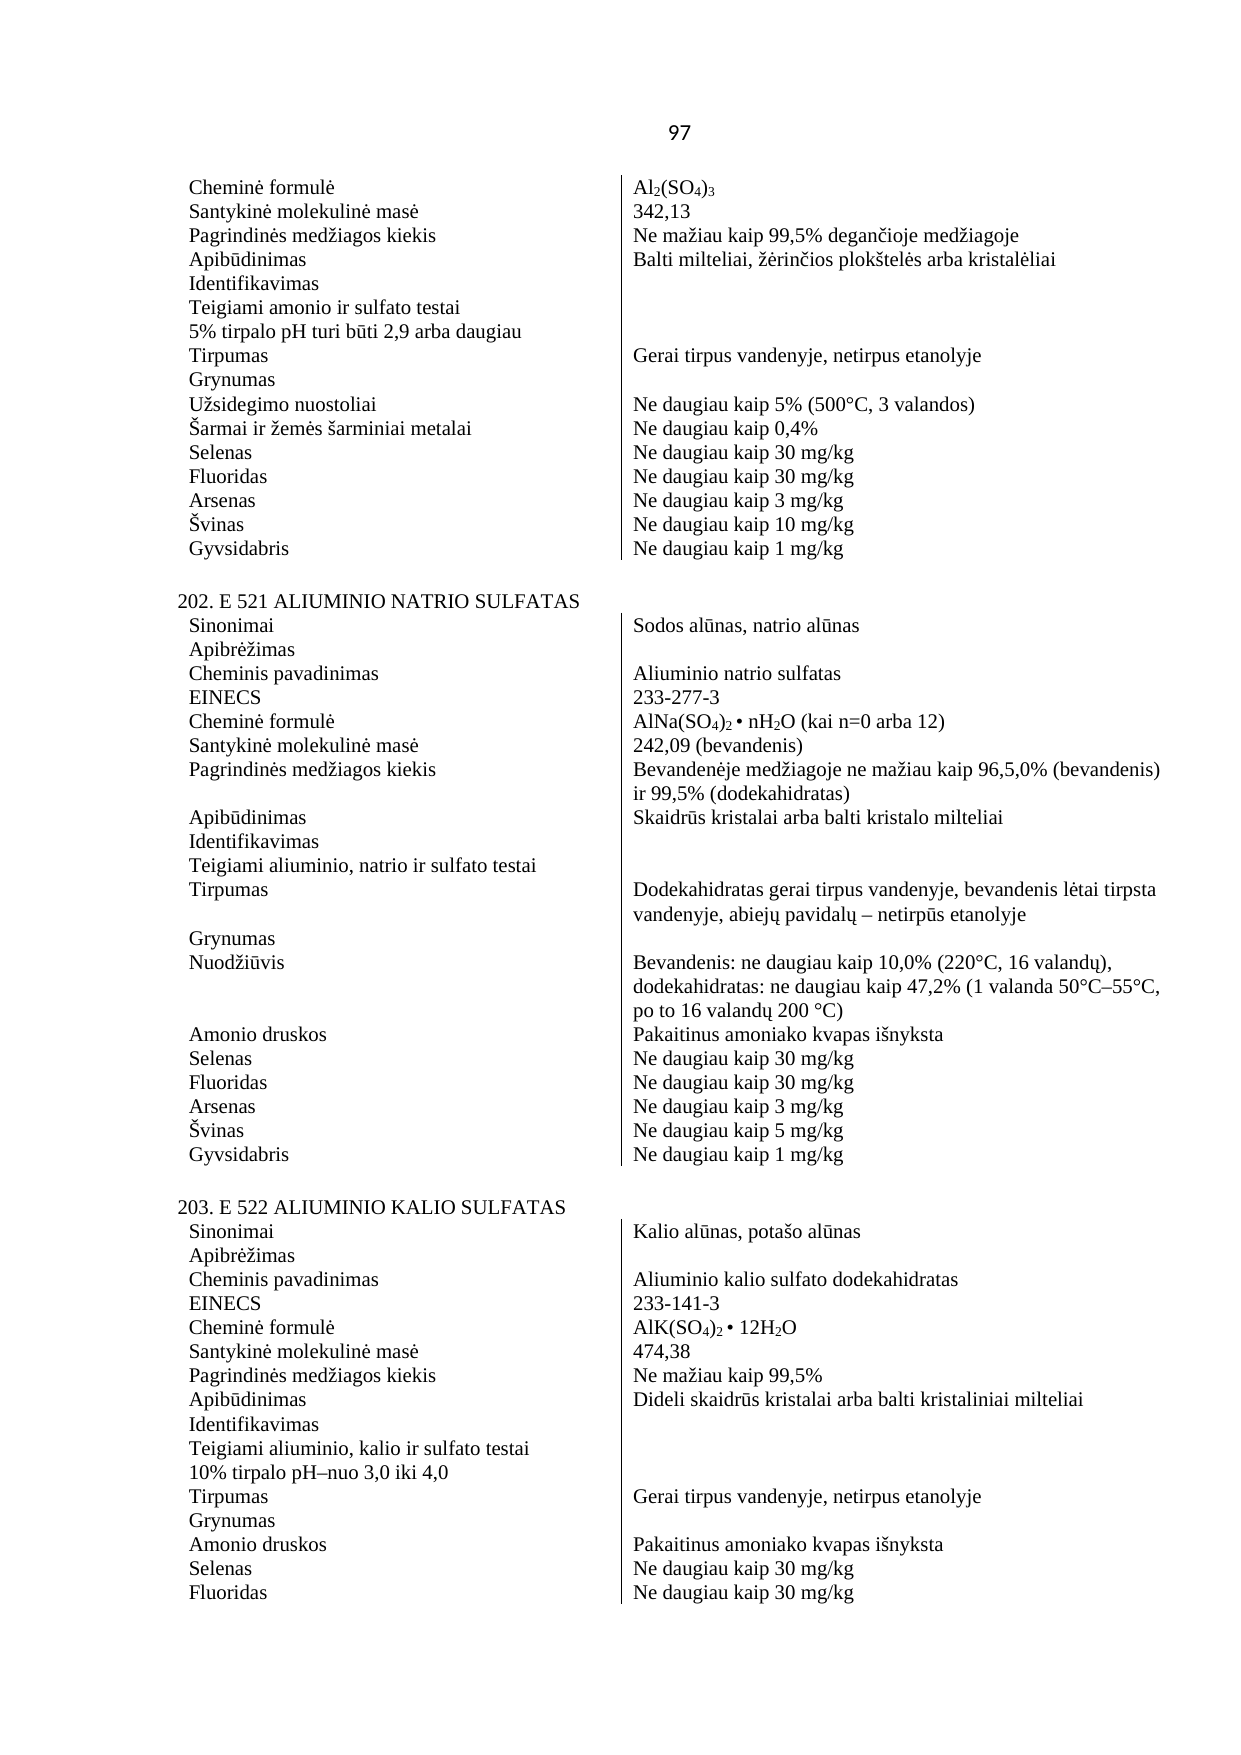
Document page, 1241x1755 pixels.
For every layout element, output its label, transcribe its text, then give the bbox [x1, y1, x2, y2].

table_cell Apibrėžimas [177, 637, 621, 661]
table_cell EINECS [177, 1291, 621, 1315]
table_cell [622, 926, 1181, 949]
table_cell Bevandenėje medžiagoje ne mažiau kaip 96,5,0% (bevandenis) ir 99,5% (dodekahidratas) [622, 757, 1181, 805]
table_cell Fluoridas [177, 1070, 621, 1094]
table_cell 5% tirpalo pH turi būti 2,9 arba daugiau [177, 319, 621, 343]
table_cell [622, 295, 1181, 319]
table_cell Ne daugiau kaip 5% (500°C, 3 valandos) [622, 391, 1181, 416]
table_cell Amonio druskos [177, 1532, 621, 1556]
table_cell [622, 1411, 1181, 1436]
table_cell 342,13 [622, 199, 1181, 223]
table_cell Apibūdinimas [177, 1388, 621, 1411]
table_cell Santykinė molekulinė masė [177, 1339, 621, 1363]
table_cell Fluoridas [177, 1580, 621, 1604]
table_cell Identifikavimas [177, 1411, 621, 1436]
table_cell Ne daugiau kaip 0,4% [622, 416, 1181, 439]
table_cell Skaidrūs kristalai arba balti kristalo milteliai [622, 805, 1181, 829]
table_cell Šarmai ir žemės šarminiai metalai [177, 416, 621, 439]
table_cell Apibrėžimas [177, 1243, 621, 1267]
table_cell Ne daugiau kaip 3 mg/kg [622, 1094, 1181, 1118]
table_cell [622, 829, 1181, 853]
table_cell Selenas [177, 1046, 621, 1070]
table_header Sinonimai [177, 1219, 621, 1243]
table_cell [622, 1460, 1181, 1484]
table_cell Cheminė formulė [177, 709, 621, 733]
table_cell Ne daugiau kaip 30 mg/kg [622, 1556, 1181, 1580]
table_cell Amonio druskos [177, 1022, 621, 1046]
table_cell Ne daugiau kaip 30 mg/kg [622, 1046, 1181, 1070]
table_cell Al2(SO4)3 [622, 175, 1181, 199]
table_cell 474,38 [622, 1339, 1181, 1363]
table_cell Pagrindinės medžiagos kiekis [177, 1363, 621, 1387]
table_cell Balti milteliai, žėrinčios plokštelės arba kristalėliai [622, 247, 1181, 271]
table_cell Grynumas [177, 926, 621, 949]
table_cell Santykinė molekulinė masė [177, 733, 621, 757]
table_cell Apibūdinimas [177, 247, 621, 271]
table_cell Teigiami aliuminio, natrio ir sulfato testai [177, 853, 621, 877]
table_cell Ne daugiau kaip 30 mg/kg [622, 1070, 1181, 1094]
table_cell Ne daugiau kaip 30 mg/kg [622, 464, 1181, 488]
table_cell Pagrindinės medžiagos kiekis [177, 223, 621, 247]
table_cell Cheminis pavadinimas [177, 661, 621, 685]
table_cell Ne daugiau kaip 3 mg/kg [622, 488, 1181, 512]
table_cell Fluoridas [177, 464, 621, 488]
table_cell 233-141-3 [622, 1291, 1181, 1315]
table_cell [622, 1508, 1181, 1532]
table_cell Gyvsidabris [177, 1142, 621, 1166]
table_cell Gyvsidabris [177, 536, 621, 560]
table_cell Identifikavimas [177, 829, 621, 853]
table_cell Dideli skaidrūs kristalai arba balti kristaliniai milteliai [622, 1388, 1181, 1411]
table_cell Selenas [177, 1556, 621, 1580]
table_cell Ne daugiau kaip 5 mg/kg [622, 1118, 1181, 1142]
table_cell Aliuminio kalio sulfato dodekahidratas [622, 1267, 1181, 1291]
table_cell Ne daugiau kaip 30 mg/kg [622, 1580, 1181, 1604]
table_cell [622, 637, 1181, 661]
table_cell Bevandenis: ne daugiau kaip 10,0% (220°C, 16 valandų), dodekahidratas: ne daugiau kaip 47,2% (1 valanda 50°C–55°C, po to 16 valandų 200 °C) [622, 950, 1181, 1022]
table_cell Švinas [177, 512, 621, 536]
table_cell Cheminė formulė [177, 175, 621, 199]
text 203. E 522 ALIUMINIO KALIO SULFATAS [177, 1195, 1181, 1219]
table_cell Apibūdinimas [177, 805, 621, 829]
table_cell EINECS [177, 685, 621, 709]
table_cell 10% tirpalo pH–nuo 3,0 iki 4,0 [177, 1460, 621, 1484]
table_cell Gerai tirpus vandenyje, netirpus etanolyje [622, 343, 1181, 367]
table_cell Švinas [177, 1118, 621, 1142]
table_cell Grynumas [177, 1508, 621, 1532]
table_cell [622, 1243, 1181, 1267]
table_cell Tirpumas [177, 1484, 621, 1508]
table_cell Cheminė formulė [177, 1315, 621, 1339]
table_header Sinonimai [177, 613, 621, 637]
table_cell Ne daugiau kaip 1 mg/kg [622, 1142, 1181, 1166]
table_cell [622, 271, 1181, 295]
table_cell 233-277-3 [622, 685, 1181, 709]
table_cell Ne daugiau kaip 1 mg/kg [622, 536, 1181, 560]
table_cell Gerai tirpus vandenyje, netirpus etanolyje [622, 1484, 1181, 1508]
table_cell Tirpumas [177, 878, 621, 926]
table_cell Santykinė molekulinė masė [177, 199, 621, 223]
table_cell [622, 853, 1181, 877]
table_cell Pakaitinus amoniako kvapas išnyksta [622, 1532, 1181, 1556]
table_cell Pakaitinus amoniako kvapas išnyksta [622, 1022, 1181, 1046]
table_cell [622, 1436, 1181, 1459]
table_cell [622, 368, 1181, 391]
table_cell Ne mažiau kaip 99,5% [622, 1363, 1181, 1387]
table_cell Identifikavimas [177, 271, 621, 295]
table_cell Aliuminio natrio sulfatas [622, 661, 1181, 685]
table_cell Selenas [177, 440, 621, 464]
table_cell Arsenas [177, 1094, 621, 1118]
table_cell Pagrindinės medžiagos kiekis [177, 757, 621, 805]
table_cell AlNa(SO4)2 • nH2O (kai n=0 arba 12) [622, 709, 1181, 733]
table_cell Dodekahidratas gerai tirpus vandenyje, bevandenis lėtai tirpsta vandenyje, abiejų pavidalų – netirpūs etanolyje [622, 878, 1181, 926]
table_cell Tirpumas [177, 343, 621, 367]
table_cell Užsidegimo nuostoliai [177, 391, 621, 416]
table_cell AlK(SO4)2 • 12H2O [622, 1315, 1181, 1339]
table_cell Arsenas [177, 488, 621, 512]
table_cell Cheminis pavadinimas [177, 1267, 621, 1291]
table_cell Grynumas [177, 368, 621, 391]
table_cell Ne daugiau kaip 10 mg/kg [622, 512, 1181, 536]
table_cell 242,09 (bevandenis) [622, 733, 1181, 757]
text 202. E 521 ALIUMINIO NATRIO SULFATAS [177, 589, 1181, 613]
table_cell Teigiami aliuminio, kalio ir sulfato testai [177, 1436, 621, 1459]
table_cell Teigiami amonio ir sulfato testai [177, 295, 621, 319]
table_cell Ne mažiau kaip 99,5% degančioje medžiagoje [622, 223, 1181, 247]
table_cell Nuodžiūvis [177, 950, 621, 1022]
table_cell [622, 319, 1181, 343]
table_header Kalio alūnas, potašo alūnas [622, 1219, 1181, 1243]
table_header Sodos alūnas, natrio alūnas [622, 613, 1181, 637]
table_cell Ne daugiau kaip 30 mg/kg [622, 440, 1181, 464]
